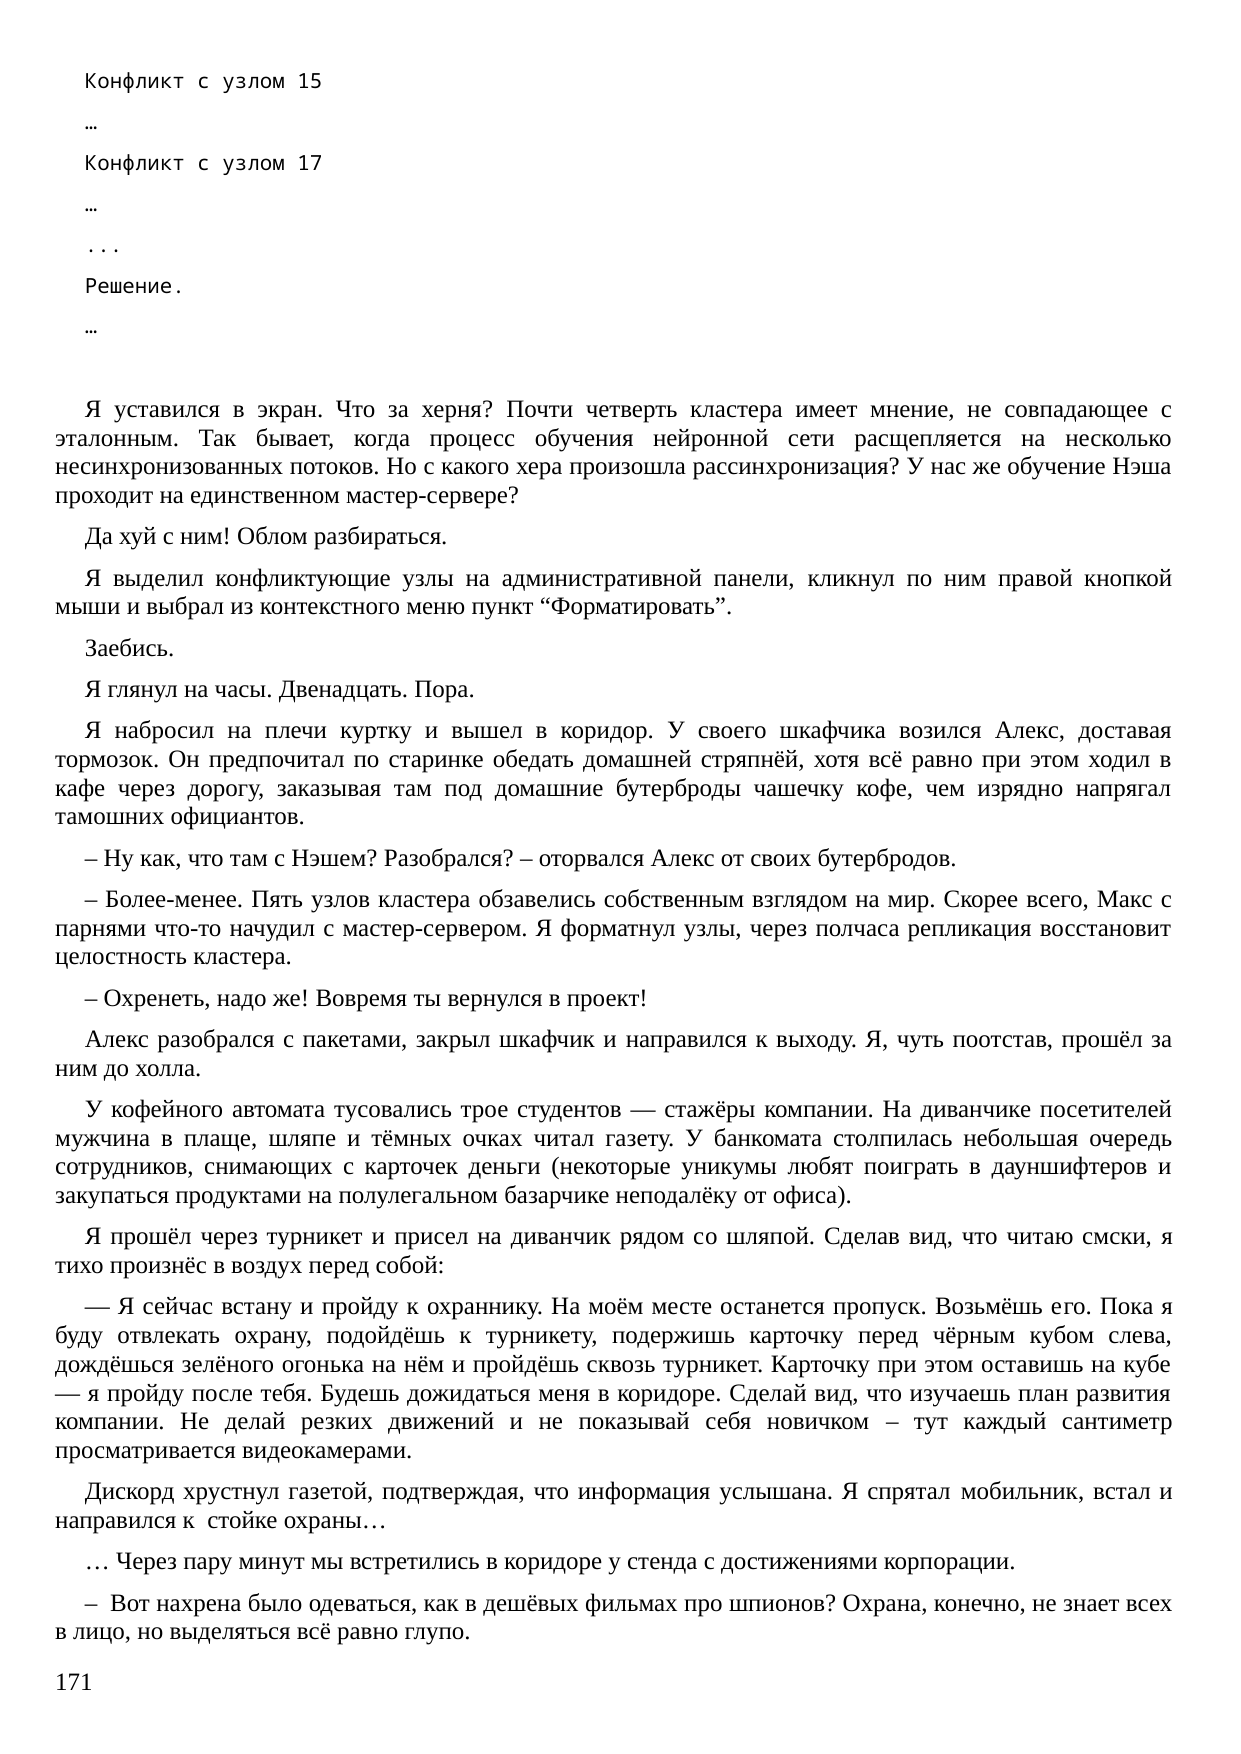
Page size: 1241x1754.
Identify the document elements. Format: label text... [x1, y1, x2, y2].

text Конфликт с узлом 17 [55, 148, 1173, 176]
text Я набросил на плечи куртку и вышел в коридор. У своего шкафчика возился Алекс, доставая тормозок. Он предпочитал по старинке обедать домашней стряпнёй, хотя всё равно при этом ходил в кафе через дорогу, заказывая там под домашние бутерброды чашечку кофе, чем изрядно напрягал тамошних официантов. [55, 715, 1173, 830]
text – Ну как, что там с Нэшем? Разобрался? – оторвался Алекс от своих бутербродов. [55, 843, 1173, 871]
text — Я сейчас встану и пройду к охраннику. На моём месте останется пропуск. Возьмёшь его. Пока я буду отвлекать охрану, подойдёшь к турникету, подержишь карточку перед чёрным кубом слева, дождёшься зелёного огонька на нём и пройдёшь сквозь турникет. Карточку при этом оставишь на кубе — я пройду после тебя. Будешь дожидаться меня в коридоре. Сделай вид, что изучаешь план развития компании. Не делай резких движений и не показывай себя новичком – тут каждый сантиметр просматривается видеокамерами. [55, 1291, 1173, 1464]
text … [55, 189, 1173, 217]
text Алекс разобрался с пакетами, закрыл шкафчик и направился к выходу. Я, чуть поотстав, прошёл за ним до холла. [55, 1024, 1173, 1081]
text У кофейного автомата тусовались трое студентов — стажёры компании. На диванчике посетителей мужчина в плаще, шляпе и тёмных очках читал газету. У банкомата столпилась небольшая очередь сотрудников, снимающих с карточек деньги (некоторые уникумы любят поиграть в дауншифтеров и закупаться продуктами на полулегальном базарчике неподалёку от офиса). [55, 1094, 1173, 1209]
text … [55, 107, 1173, 135]
text Я выделил конфликтующие узлы на административной панели, кликнул по ним правой кнопкой мыши и выбрал из контекстного меню пункт “Форматировать”. [55, 563, 1173, 620]
text Заебись. [55, 633, 1173, 661]
text Я глянул на часы. Двенадцать. Пора. [55, 674, 1173, 703]
text – Охренеть, надо же! Вовремя ты вернулся в проект! [55, 983, 1173, 1011]
text Я уставился в экран. Что за херня? Почти четверть кластера имеет мнение, не совпадающее с эталонным. Так бывает, когда процесс обучения нейронной сети расщепляется на несколько несинхронизованных потоков. Но с какого хера произошла рассинхронизация? У нас же обучение Нэша проходит на единственном мастер-сервере? [55, 394, 1173, 509]
text Дискорд хрустнул газетой, подтверждая, что информация услышана. Я спрятал мобильник, встал и направился к стойке охраны… [55, 1476, 1173, 1534]
text Я прошёл через турникет и присел на диванчик рядом со шляпой. Сделав вид, что читаю смски, я тихо произнёс в воздух перед собой: [55, 1221, 1173, 1279]
text ... [55, 230, 1173, 258]
text Да хуй с ним! Облом разбираться. [55, 521, 1173, 550]
text Решение. [55, 271, 1173, 299]
text – Более-менее. Пять узлов кластера обзавелись собственным взглядом на мир. Скорее всего, Макс с парнями что-то начудил с мастер-сервером. Я форматнул узлы, через полчаса репликация восстановит целостность кластера. [55, 884, 1173, 970]
text … [55, 312, 1173, 340]
text Конфликт с узлом 15 [55, 66, 1173, 94]
text … Через пару минут мы встретились в коридоре у стенда с достижениями корпорации. [55, 1546, 1173, 1575]
text – Вот нахрена было одеваться, как в дешёвых фильмах про шпионов? Охрана, конечно, не знает всех в лицо, но выделяться всё равно глупо. [55, 1588, 1173, 1645]
